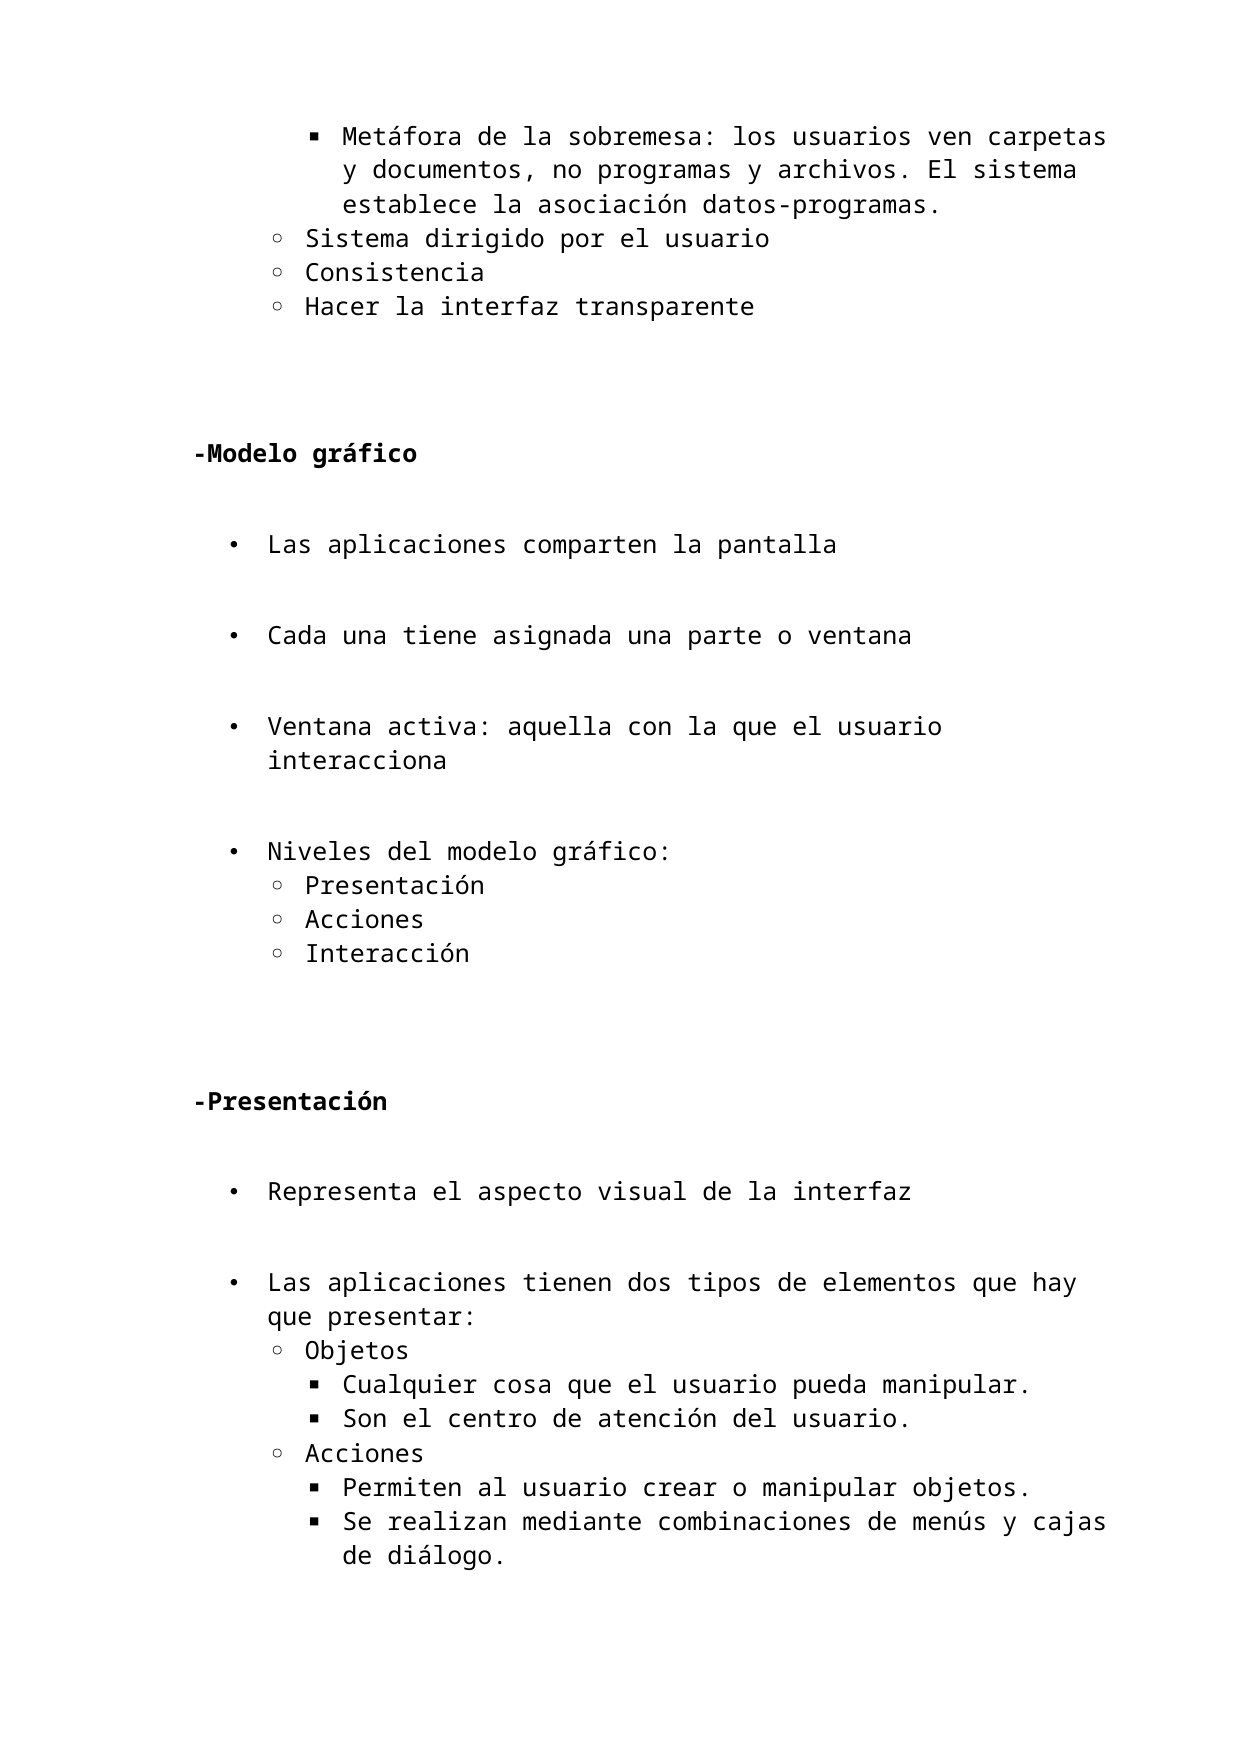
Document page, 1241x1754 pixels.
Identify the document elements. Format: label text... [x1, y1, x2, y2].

list Consistencia [267, 254, 1122, 288]
list Son el centro de atención del usuario. [304, 1401, 1122, 1435]
list Sistema dirigido por el usuario [267, 220, 1122, 254]
list Cada una tiene asignada una parte o ventana [229, 618, 1122, 652]
list Acciones [267, 902, 1122, 936]
list Representa el aspecto visual de la interfaz [229, 1174, 1122, 1208]
list Objetos [267, 1333, 1122, 1367]
text -Presentación [118, 1083, 1122, 1117]
list Se realizan mediante combinaciones de menús y cajas de diálogo. [304, 1503, 1122, 1571]
list Metáfora de la sobremesa: los usuarios ven carpetas y documentos, no programas y archivos. El sistema establece la asociación datos-programas. [304, 118, 1122, 220]
list Niveles del modelo gráfico: [229, 833, 1122, 867]
list Ventana activa: aquella con la que el usuario interacciona [229, 708, 1122, 777]
list Las aplicaciones tienen dos tipos de elementos que hay que presentar: [229, 1265, 1122, 1333]
list Las aplicaciones comparten la pantalla [229, 527, 1122, 561]
list Permiten al usuario crear o manipular objetos. [304, 1469, 1122, 1503]
list Cualquier cosa que el usuario pueda manipular. [304, 1367, 1122, 1401]
list Acciones [267, 1435, 1122, 1469]
list Hacer la interfaz transparente [267, 288, 1122, 322]
list Presentación [267, 867, 1122, 902]
list Interacción [267, 936, 1122, 970]
text -Modelo gráfico [118, 436, 1122, 470]
